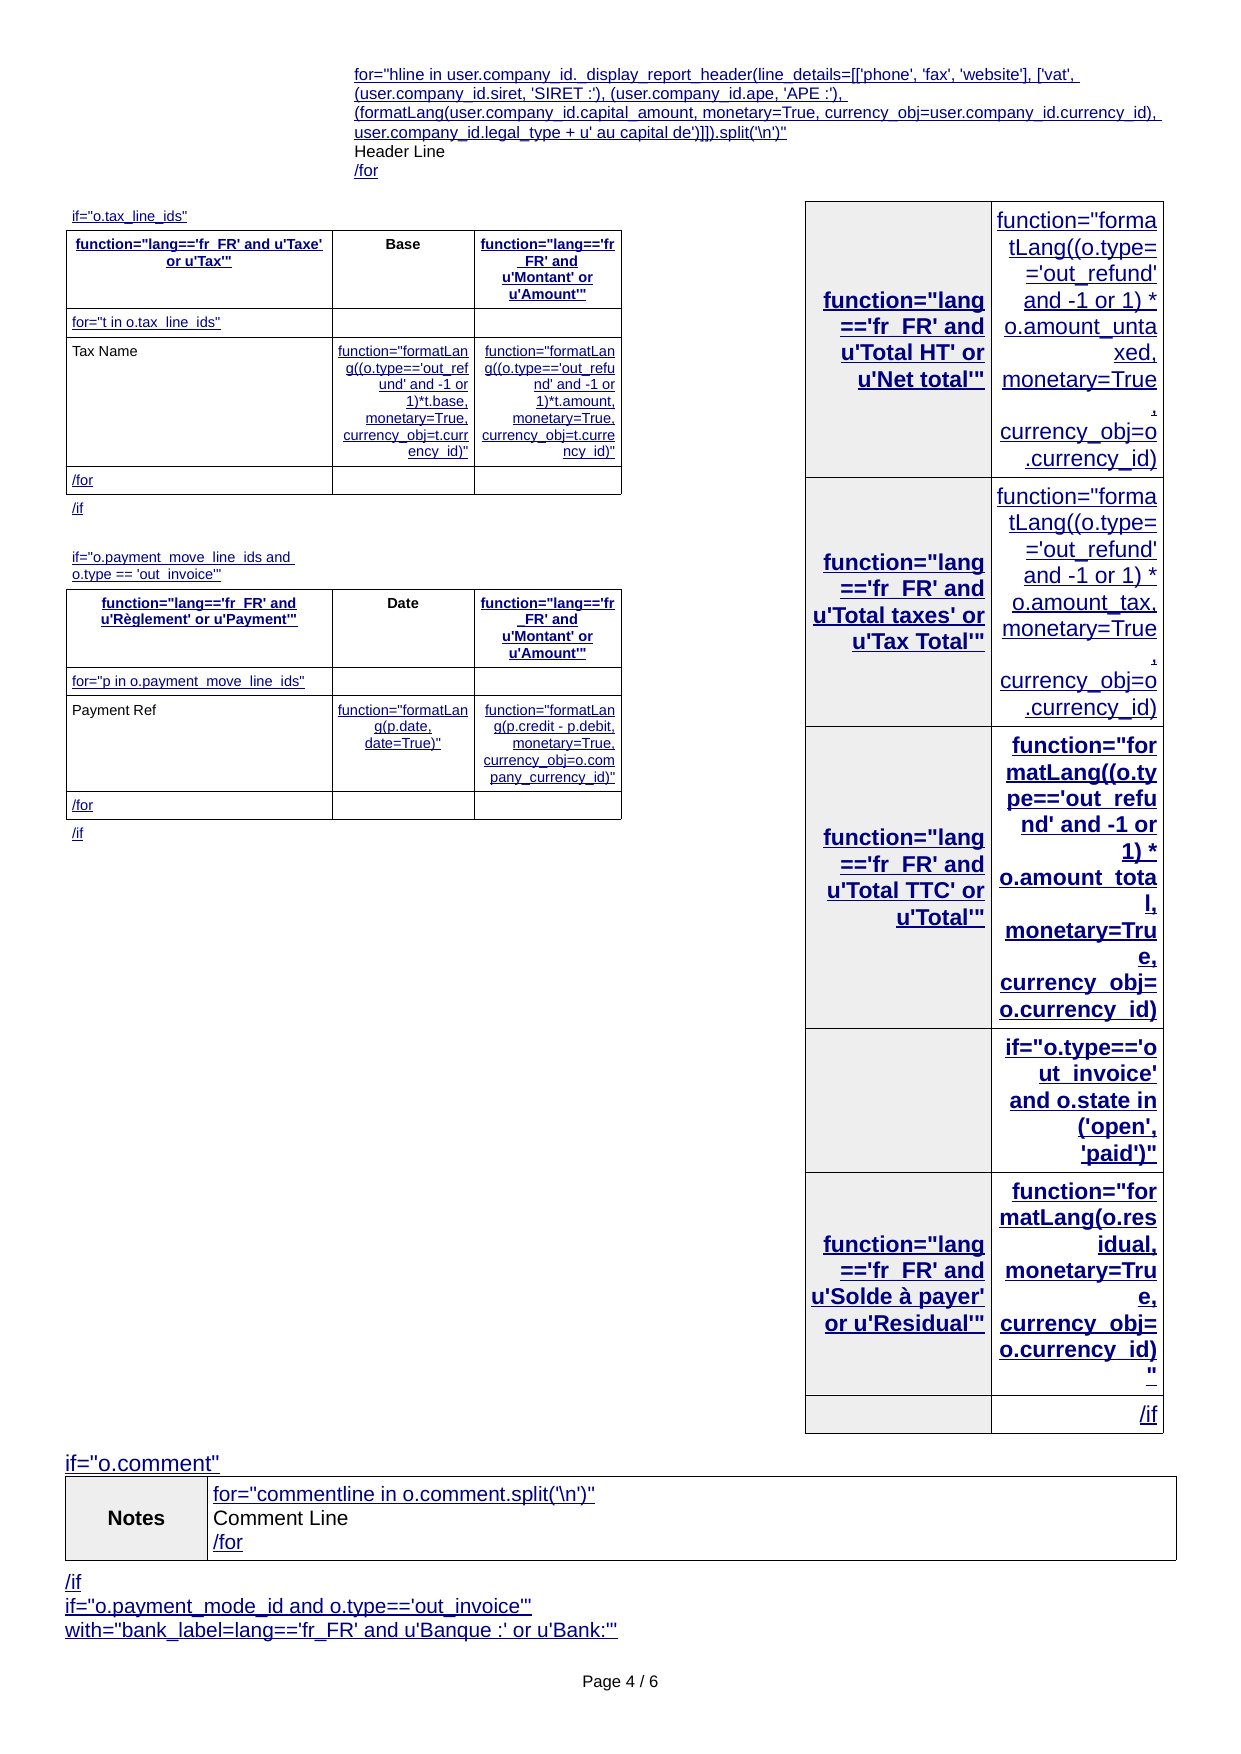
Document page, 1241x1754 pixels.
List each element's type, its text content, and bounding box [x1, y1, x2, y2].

table_cell [475, 309, 621, 337]
table_header [332, 201, 474, 230]
table_cell [332, 820, 474, 847]
table_cell function="lang=='fr_FR' and u'Total TTC' or u'Total'" [806, 727, 991, 1028]
table_header if="o.tax_line_ids" [66, 201, 332, 230]
table_cell if="o.payment_move_line_ids and o.type == 'out_invoice'" [66, 544, 332, 588]
table_cell [333, 467, 474, 494]
table_cell [475, 792, 621, 819]
table_cell [474, 522, 621, 543]
table_cell function="formatLang((o.type=='out_refund' and -1 or 1) * o.amount_total, monetary=True, currency_obj=o.currency_id) [992, 727, 1163, 1028]
table_cell [333, 668, 474, 695]
text if="o.payment_mode_id and o.type=='out_invoice'" [65, 1593, 1175, 1617]
table_cell function="formatLang(o.residual, monetary=True, currency_obj=o.currency_id)" [992, 1173, 1163, 1394]
table_cell function="lang=='fr_FR' and u'Solde à payer' or u'Residual'" [806, 1173, 991, 1394]
table_cell Base [333, 231, 474, 308]
table_cell [332, 522, 474, 543]
table_cell if="o.type=='out_invoice' and o.state in ('open', 'paid')" [992, 1029, 1163, 1172]
table_cell function="lang=='fr_FR' and u'Total taxes' or u'Tax Total'" [806, 478, 991, 726]
table_cell Date [333, 590, 474, 667]
table_header [66, 201, 627, 1433]
table_cell function="formatLang((o.type=='out_refund' and -1 or 1) * o.amount_tax, monetary=True, currency_obj=o.currency_id) [992, 478, 1163, 726]
table_header function="lang=='fr_FR' and u'Total HT' or u'Net total'" [806, 202, 991, 477]
table_cell function="formatLang((o.type=='out_refund' and -1 or 1)*t.amount, monetary=True, currency_obj=t.currency_id)" [475, 338, 621, 466]
table_cell Tax Name [67, 338, 332, 466]
table_cell [66, 522, 332, 543]
table_cell [475, 668, 621, 695]
table_cell [332, 544, 474, 588]
table_cell [333, 309, 474, 337]
table_cell function="formatLang((o.type=='out_refund' and -1 or 1)*t.base, monetary=True, currency_obj=t.currency_id)" [333, 338, 474, 466]
table_cell function="lang=='fr_FR' and u'Montant' or u'Amount'" [475, 231, 621, 308]
table_cell [474, 544, 621, 588]
table_header [474, 201, 621, 230]
table_cell /if [66, 495, 332, 522]
table_cell /for [67, 467, 332, 494]
table_cell [474, 495, 621, 522]
table_header function="formatLang((o.type=='out_refund' and -1 or 1) * o.amount_untaxed, monetary=True, currency_obj=o.currency_id) [992, 202, 1163, 477]
table_cell [475, 467, 621, 494]
table_cell /if [992, 1396, 1163, 1433]
table_cell function="formatLang(p.date, date=True)" [333, 696, 474, 791]
table_header for="commentline in o.comment.split('\n')" Comment Line /for [208, 1477, 1176, 1560]
table_cell /for [67, 792, 332, 819]
table_cell for="p in o.payment_move_line_ids" [67, 668, 332, 695]
table_cell [806, 1396, 991, 1433]
table_cell [474, 820, 621, 847]
table_cell function="lang=='fr_FR' and u'Montant' or u'Amount'" [475, 590, 621, 667]
table_cell function="lang=='fr_FR' and u'Taxe' or u'Tax'" [67, 231, 332, 308]
table_header Notes [66, 1477, 207, 1560]
table_cell /if [66, 820, 332, 847]
text /if [65, 1569, 1175, 1593]
table_cell function="formatLang(p.credit - p.debit, monetary=True, currency_obj=o.company_currency_id)" [475, 696, 621, 791]
table_cell function="lang=='fr_FR' and u'Règlement' or u'Payment'" [67, 590, 332, 667]
table_header [733, 201, 805, 1433]
table_cell [332, 495, 474, 522]
table_cell for="t in o.tax_line_ids" [67, 309, 332, 337]
text if="o.comment" [65, 1450, 1175, 1476]
table_cell [333, 792, 474, 819]
table_cell Payment Ref [67, 696, 332, 791]
table_header [627, 201, 733, 1433]
table_cell [806, 1029, 991, 1172]
text with="bank_label=lang=='fr_FR' and u'Banque :' or u'Bank:'" [65, 1617, 1175, 1641]
